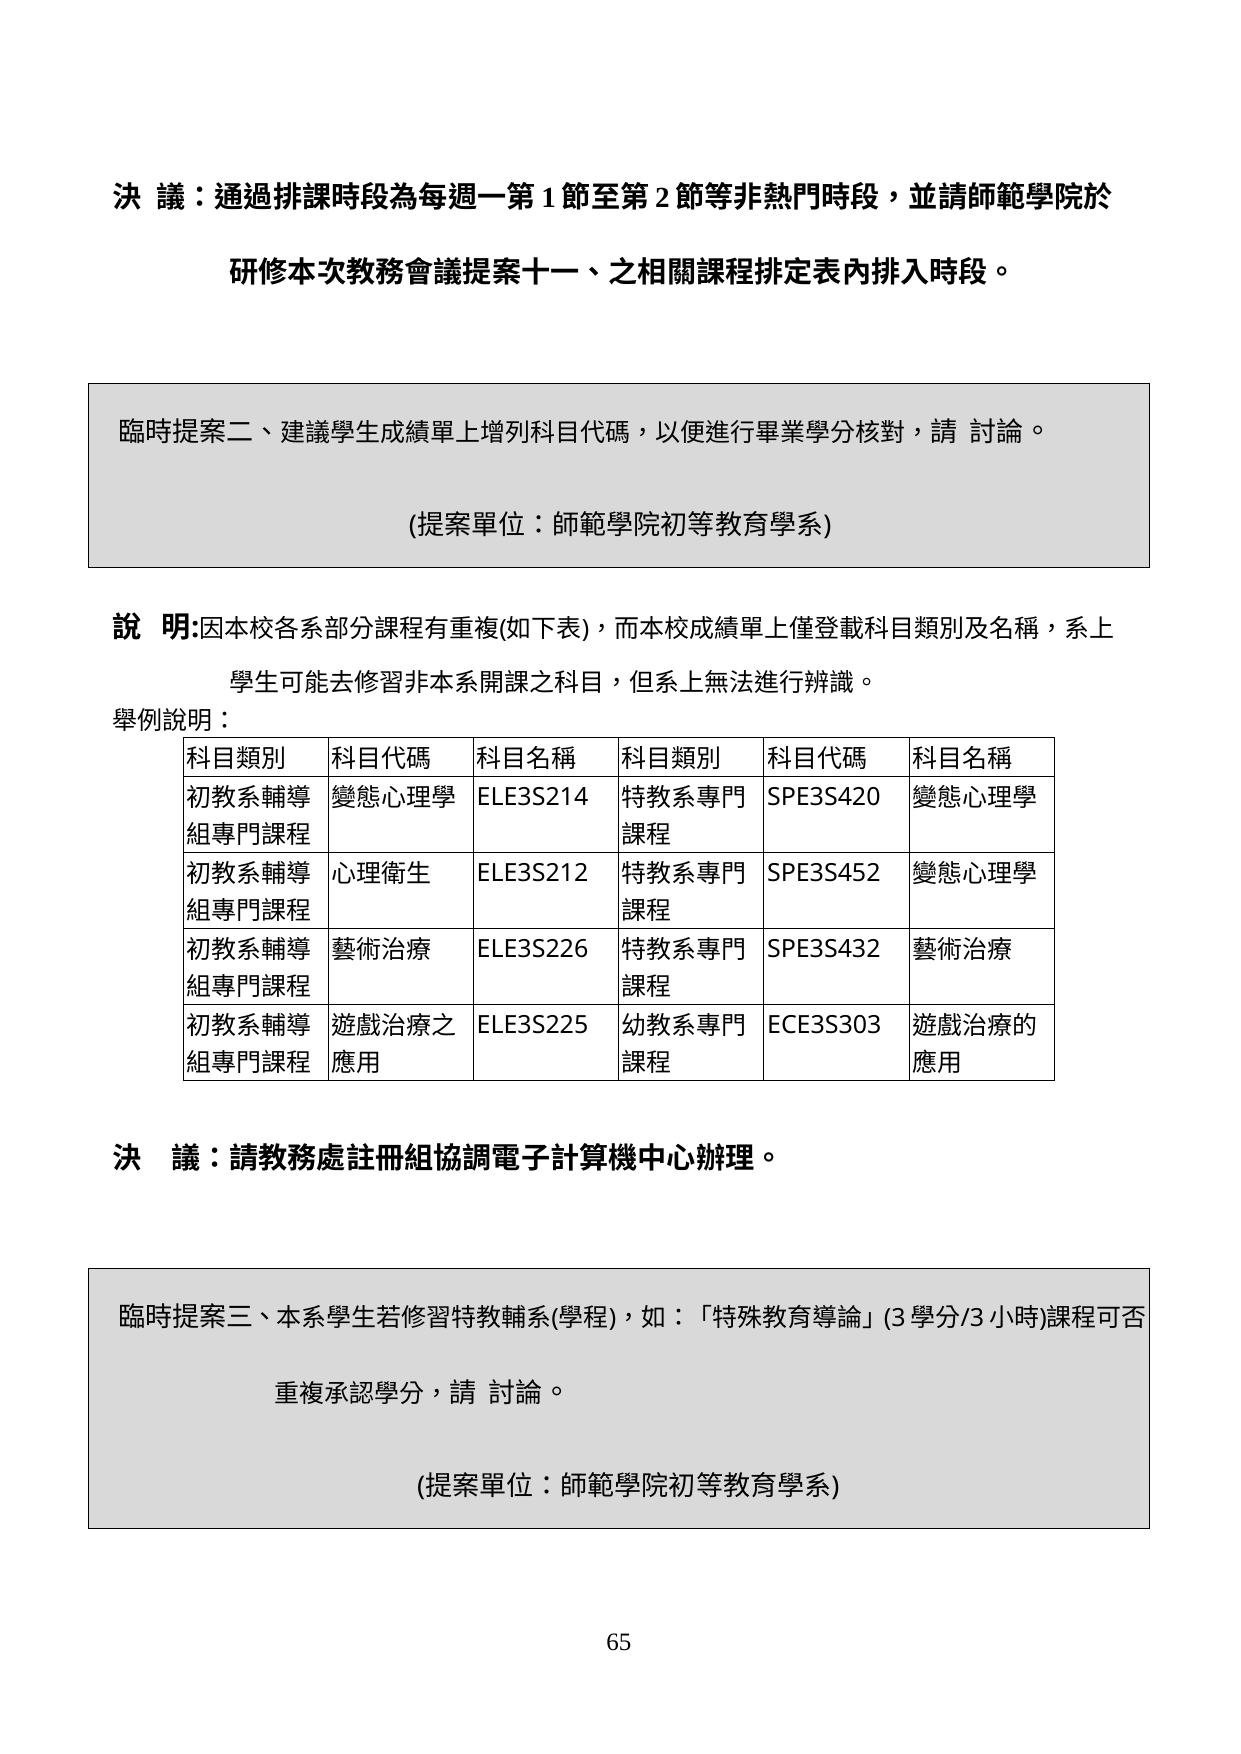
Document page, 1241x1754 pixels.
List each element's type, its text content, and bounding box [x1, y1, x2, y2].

table_cell 初教系輔導組專門課程 [184, 929, 328, 1004]
table_cell 遊戲治療之應用 [329, 1005, 473, 1080]
table_header 科目代碼 [329, 738, 473, 776]
text 決 議：請教務處註冊組協調電子計算機中心辦理。 [112, 1118, 1125, 1193]
table_cell 幼教系專門課程 [619, 1005, 763, 1080]
table_cell 藝術治療 [329, 929, 473, 1004]
table_header 科目類別 [184, 738, 328, 776]
table_cell 特教系專門課程 [619, 777, 763, 852]
text 舉例說明： [112, 699, 1125, 737]
table_header 臨時提案二、建議學生成績單上增列科目代碼，以便進行畢業學分核對，請 討論。 (提案單位：師範學院初等教育學系) [89, 384, 1149, 567]
text 說 明:因本校各系部分課程有重複(如下表)，而本校成績單上僅登載科目類別及名稱，系上學生可能去修習非本系開課之科目，但系上無法進行辨識。 [112, 587, 1125, 699]
table_cell 變態心理學 [910, 853, 1054, 928]
table_header 科目名稱 [910, 738, 1054, 776]
table_cell SPE3S432 [764, 929, 909, 1004]
table_cell SPE3S420 [764, 777, 909, 852]
text 決 議：通過排課時段為每週一第1節至第2節等非熱門時段，並請師範學院於研修本次教務會議提案十一、之相關課程排定表內排入時段。 [112, 157, 1125, 307]
table_cell ELE3S212 [474, 853, 618, 928]
table_header 科目名稱 [474, 738, 618, 776]
table_cell 初教系輔導組專門課程 [184, 853, 328, 928]
table_cell SPE3S452 [764, 853, 909, 928]
table_header 科目代碼 [764, 738, 909, 776]
table_cell ECE3S303 [764, 1005, 909, 1080]
table_header 臨時提案三、本系學生若修習特教輔系(學程)，如：「特殊教育導論」(3學分/3小時)課程可否重複承認學分，請 討論。 (提案單位：師範學院初等教育學系) [89, 1269, 1149, 1528]
table_cell 特教系專門課程 [619, 853, 763, 928]
table_cell 初教系輔導組專門課程 [184, 777, 328, 852]
table_cell 變態心理學 [329, 777, 473, 852]
table_cell 藝術治療 [910, 929, 1054, 1004]
table_cell ELE3S226 [474, 929, 618, 1004]
table_cell 初教系輔導組專門課程 [184, 1005, 328, 1080]
table_cell 心理衛生 [329, 853, 473, 928]
table_cell 變態心理學 [910, 777, 1054, 852]
table_cell ELE3S225 [474, 1005, 618, 1080]
table_header 科目類別 [619, 738, 763, 776]
table_cell 特教系專門課程 [619, 929, 763, 1004]
table_cell ELE3S214 [474, 777, 618, 852]
table_cell 遊戲治療的應用 [910, 1005, 1054, 1080]
